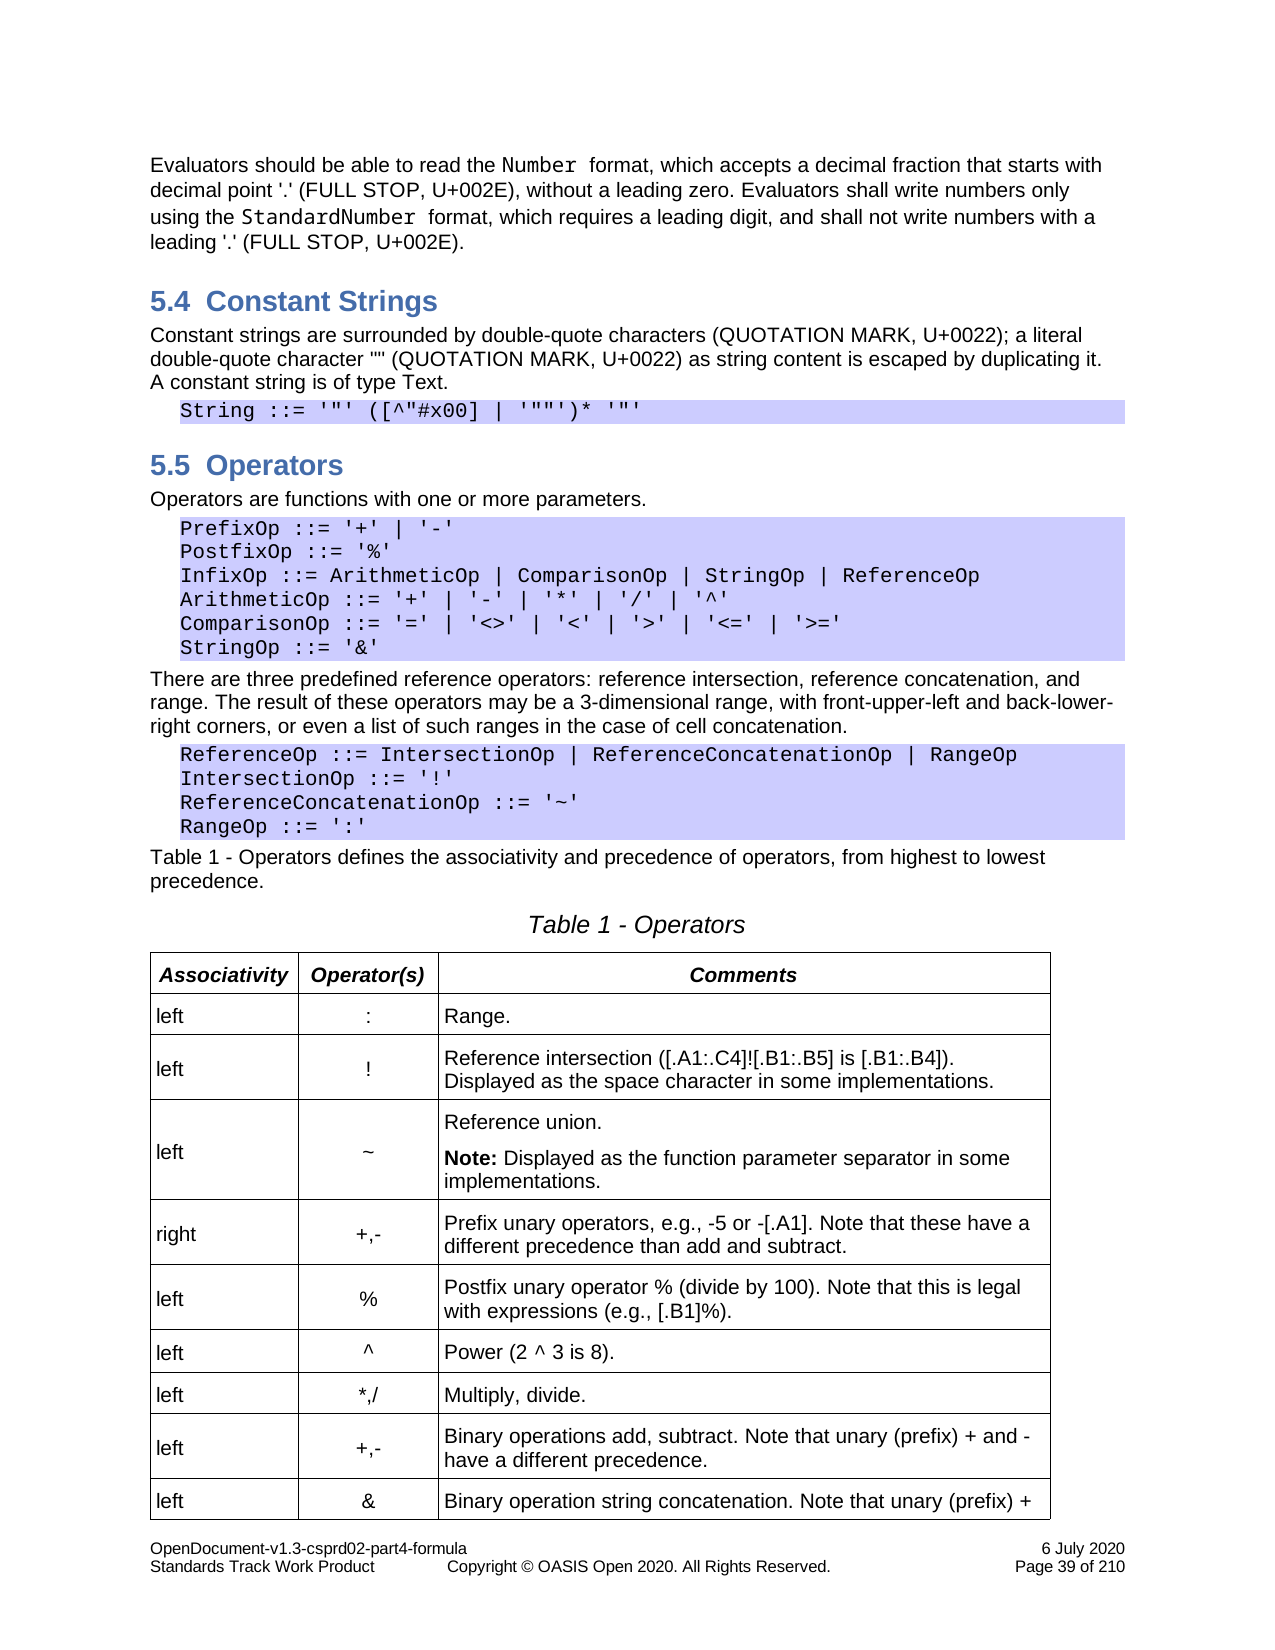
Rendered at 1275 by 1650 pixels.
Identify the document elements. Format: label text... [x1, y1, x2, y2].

text There are three predefined reference operators: reference intersection, reference concatenation, and range. The result of these operators may be a 3-dimensional range, with front-upper-left and back-lower-right corners, or even a list of such ranges in the case of cell concatenation. [150, 667, 1125, 738]
table_cell Power (2 ^ 3 is 8). [439, 1330, 1050, 1372]
table_cell ~ [299, 1100, 438, 1199]
table_header Operator(s) [299, 953, 438, 993]
table_cell & [299, 1479, 438, 1519]
text String ::= '"' ([^"#x00] | '""')* '"' [180, 400, 1125, 424]
table_cell Binary operations add, subtract. Note that unary (prefix) + and - have a different precedence. [439, 1414, 1050, 1477]
table_cell right [151, 1200, 298, 1264]
text StringOp ::= '&' [180, 637, 1125, 661]
text Table 1 - Operators defines the associativity and precedence of operators, from highest to lowest precedence. [150, 846, 1125, 893]
table_cell left [151, 1100, 298, 1199]
table_cell Prefix unary operators, e.g., -5 or -[.A1]. Note that these have a different precedence than add and subtract. [439, 1200, 1050, 1264]
text PrefixOp ::= '+' | '-' [180, 517, 1125, 541]
table_cell left [151, 1265, 298, 1329]
table_cell left [151, 1035, 298, 1099]
text ArithmeticOp ::= '+' | '-' | '*' | '/' | '^' [180, 589, 1125, 613]
table_cell Range. [439, 994, 1050, 1034]
text InfixOp ::= ArithmeticOp | ComparisonOp | StringOp | ReferenceOp [180, 565, 1125, 589]
text Operators are functions with one or more parameters. [150, 488, 1125, 511]
table_cell % [299, 1265, 438, 1329]
table_cell left [151, 994, 298, 1034]
table_cell ^ [299, 1330, 438, 1372]
text PostfixOp ::= '%' [180, 541, 1125, 565]
table_cell Postfix unary operator % (divide by 100). Note that this is legal with expressions (e.g., [.B1]%). [439, 1265, 1050, 1329]
table_cell *,/ [299, 1373, 438, 1413]
table_header Associativity [151, 953, 298, 993]
table_cell left [151, 1373, 298, 1413]
subtitle Constant Strings [150, 285, 1125, 318]
text Constant strings are surrounded by double-quote characters (QUOTATION MARK, U+0022); a literal double-quote character '"' (QUOTATION MARK, U+0022) as string content is escaped by duplicating it. A constant string is of type Text. [150, 324, 1125, 394]
table_cell Multiply, divide. [439, 1373, 1050, 1413]
subtitle Operators [150, 449, 1125, 482]
table_cell : [299, 994, 438, 1034]
text Table 1 - Operators [150, 911, 1125, 939]
table_cell Reference intersection ([.A1:.C4]![.B1:.B5] is [.B1:.B4]). Displayed as the space character in some implementations. [439, 1035, 1050, 1099]
table_header Comments [439, 953, 1050, 993]
text ReferenceOp ::= IntersectionOp | ReferenceConcatenationOp | RangeOp [180, 744, 1125, 768]
table_cell +,- [299, 1200, 438, 1264]
table_cell Reference union. Note: Displayed as the function parameter separator in some implementations. [439, 1100, 1050, 1199]
table_cell +,- [299, 1414, 438, 1477]
text IntersectionOp ::= '!' [180, 768, 1125, 792]
table_cell left [151, 1330, 298, 1372]
table_cell left [151, 1414, 298, 1477]
table_cell left [151, 1479, 298, 1519]
text ComparisonOp ::= '=' | '<>' | '<' | '>' | '<=' | '>=' [180, 613, 1125, 637]
table_cell ! [299, 1035, 438, 1099]
text Evaluators should be able to read the Number format, which accepts a decimal fraction that starts with decimal point '.' (FULL STOP, U+002E), without a leading zero. Evaluators shall write numbers only using the StandardNumber format, which requires a leading digit, and shall not write numbers with a leading '.' (FULL STOP, U+002E). [150, 150, 1125, 254]
text RangeOp ::= ':' [180, 816, 1125, 840]
text ReferenceConcatenationOp ::= '~' [180, 792, 1125, 816]
table_cell Binary operation string concatenation. Note that unary (prefix) + [439, 1479, 1050, 1519]
